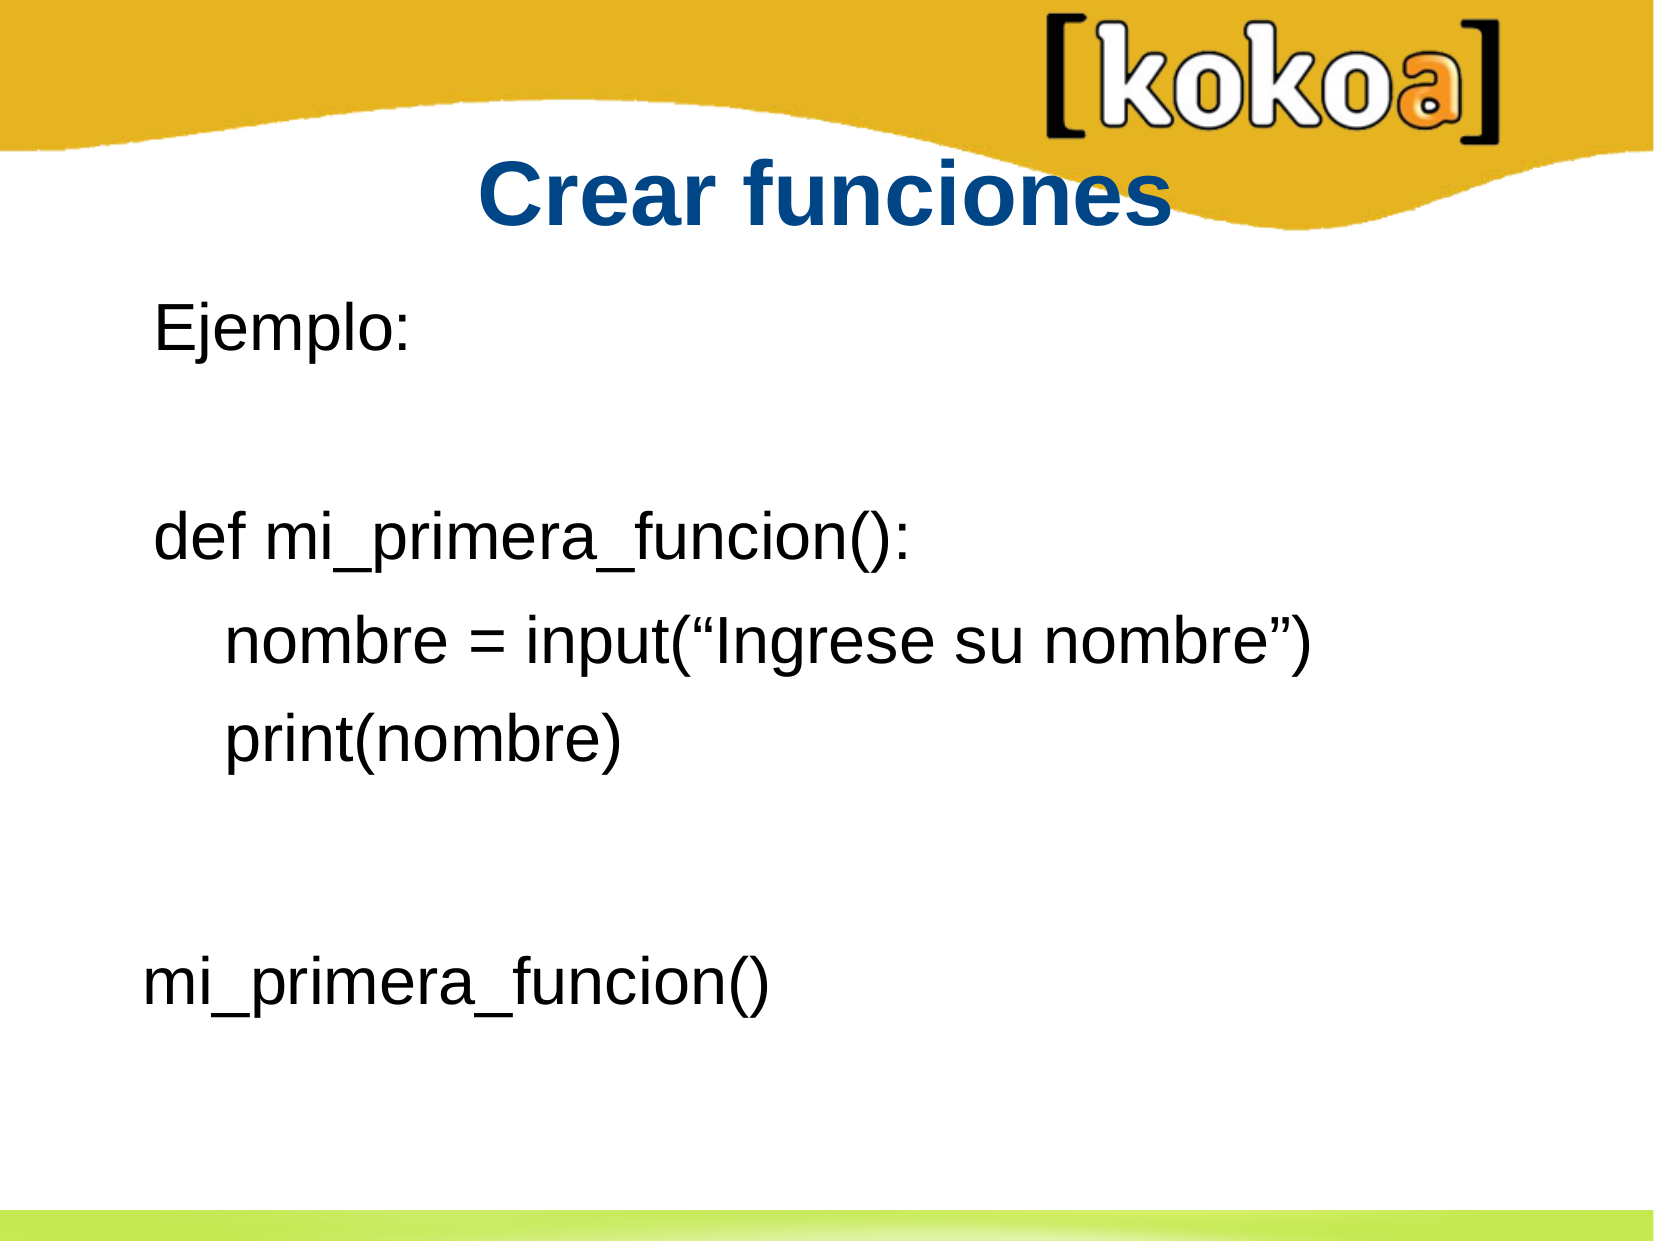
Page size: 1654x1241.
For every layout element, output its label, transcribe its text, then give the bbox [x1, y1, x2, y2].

list mi_primera_funcion() [71, 840, 1561, 1195]
picture [0, 0, 1654, 488]
list Ejemplo: def mi_primera_funcion(): nombre = input(“Ingrese su nombre”) print(nombre) [82, 290, 1571, 777]
picture [0, 1210, 1654, 1241]
title Crear funciones [82, 90, 1571, 290]
